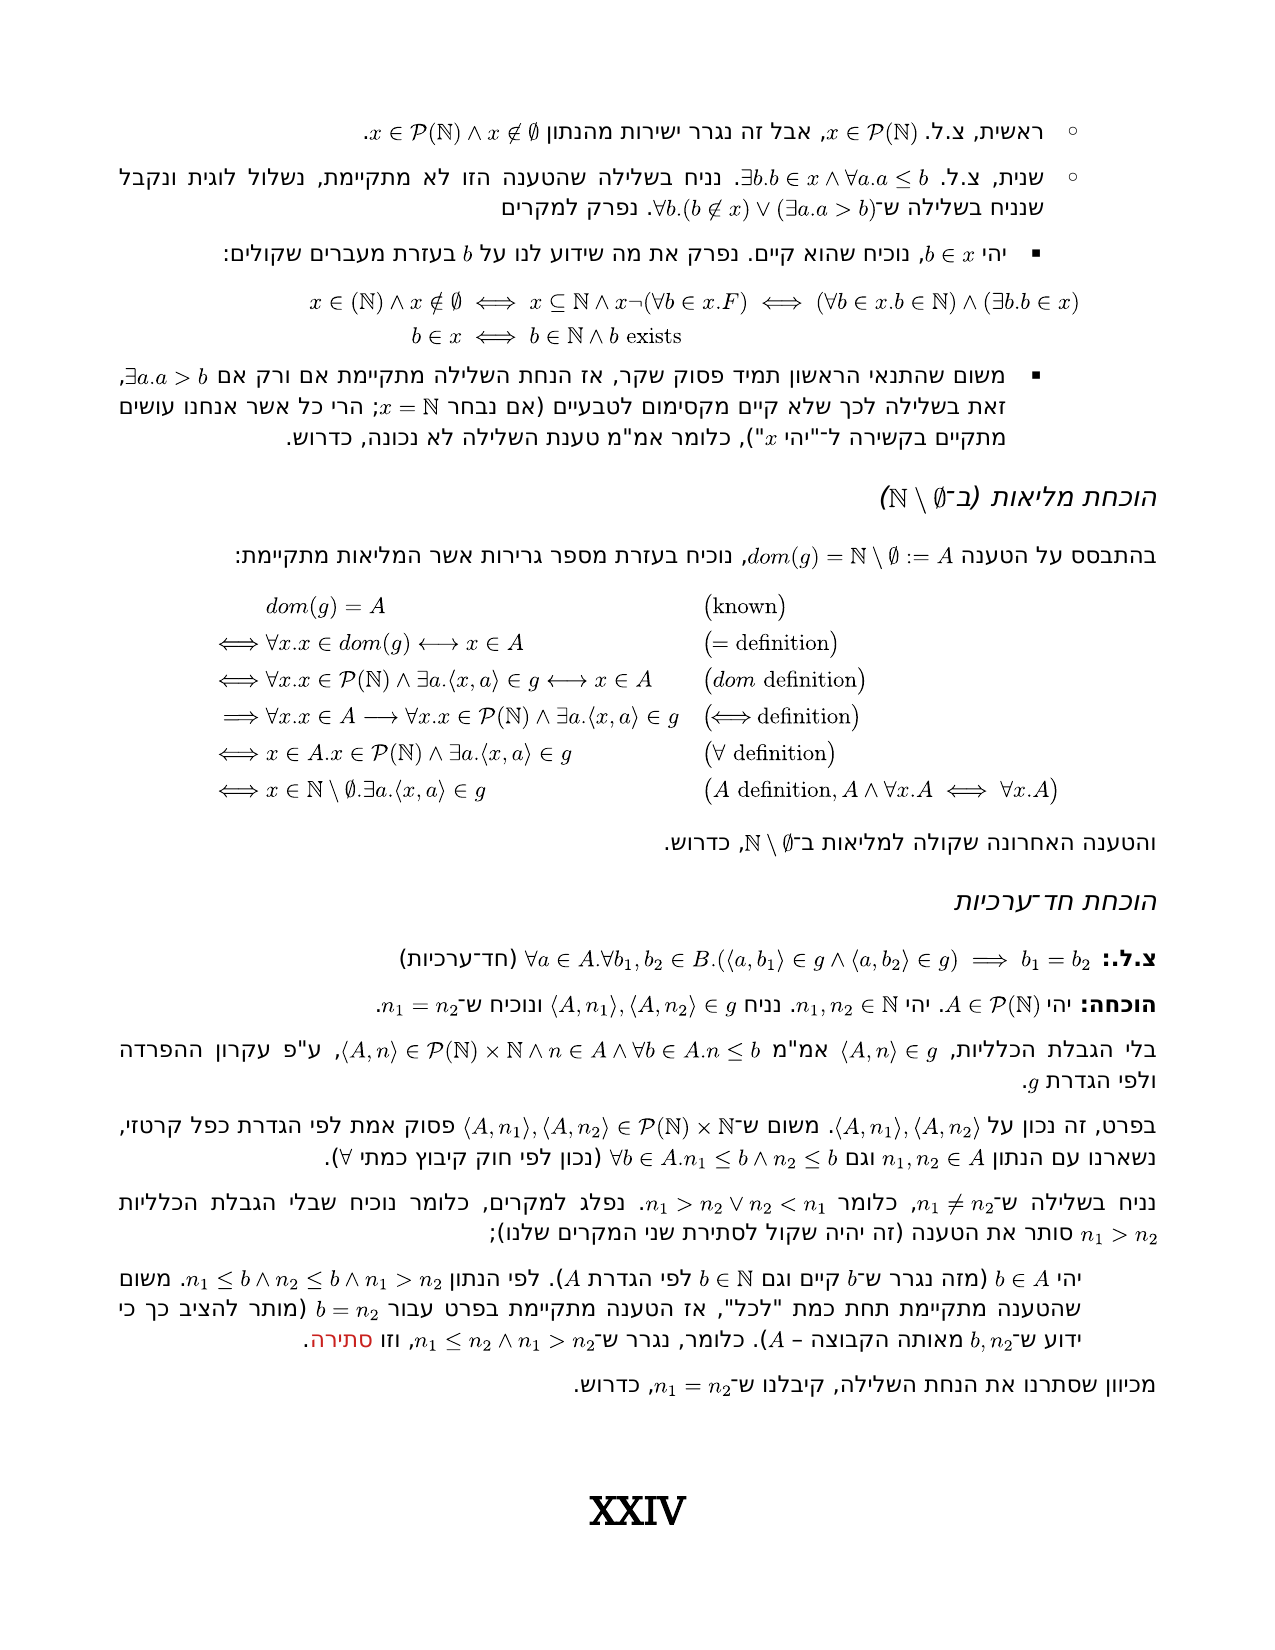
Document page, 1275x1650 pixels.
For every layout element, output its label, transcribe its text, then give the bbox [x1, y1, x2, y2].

text והטענה האחרונה שקולה למליאות ב־, כדרוש. [118, 829, 1157, 857]
text בהתבסס על הטענה , נוכיח בעזרת מספר גרירות אשר המליאות מתקיימת: [118, 542, 1157, 569]
text בפרט, זה נכון על . משום ש־ פסוק אמת לפי הגדרת כפל קרטזי, נשארנו עם הנתון וגם (נכון לפי חוק קיבוץ כמתי ). [118, 1113, 1157, 1170]
list יהי , נוכיח שהוא קיים. נפרק את מה שידוע לנו על בעזרת מעברים שקולים: [118, 240, 1044, 267]
text מכיוון שסתרנו את הנחת השלילה, קיבלנו ש־, כדרוש. [118, 1371, 1157, 1398]
text בלי הגבלת הכלליות, אמ"מ , ע"פ עקרון ההפרדה ולפי הגדרת . [118, 1036, 1157, 1094]
list ראשית, צ.ל. , אבל זה נגרר ישירות מהנתון . [118, 118, 1082, 145]
list יהי (מזה נגרר ש־ קיים וגם לפי הגדרת ). לפי הנתון . משום שהטענה מתקיימת תחת כמת "לכל", אז הטענה מתקיימת בפרט עבור (מותר להציב כך כי ידוע ש־ מאותה הקבוצה – ). כלומר, נגרר ש־, וזו סתירה. [118, 1265, 1119, 1353]
text צ.ל.: (חד־ערכיות) [118, 945, 1157, 972]
subtitle הוכחת חד־ערכיות [118, 885, 1157, 917]
list משום שהתנאי הראשון תמיד פסוק שקר, אז הנחת השלילה מתקיימת אם ורק אם , זאת בשלילה לכך שלא קיים מקסימום לטבעיים (אם נבחר ; הרי כל אשר אנחנו עושים מתקיים בקשירה ל־"יהי "), כלומר אמ"מ טענת השלילה לא נכונה, כדרוש. [118, 363, 1044, 451]
text נניח בשלילה ש־, כלומר . נפלג למקרים, כלומר נוכיח שבלי הגבלת הכלליות סותר את הטענה (זה יהיה שקול לסתירת שני המקרים שלנו); [118, 1189, 1157, 1246]
subtitle הוכחת מליאות (ב־) [118, 482, 1157, 514]
text הוכחה: יהי . יהי . נניח ונוכיח ש־. [118, 991, 1157, 1018]
list שנית, צ.ל. . נניח בשלילה שהטענה הזו לא מתקיימת, נשלול לוגית ונקבל שנניח בשלילה ש־. נפרק למקרים [118, 164, 1082, 222]
